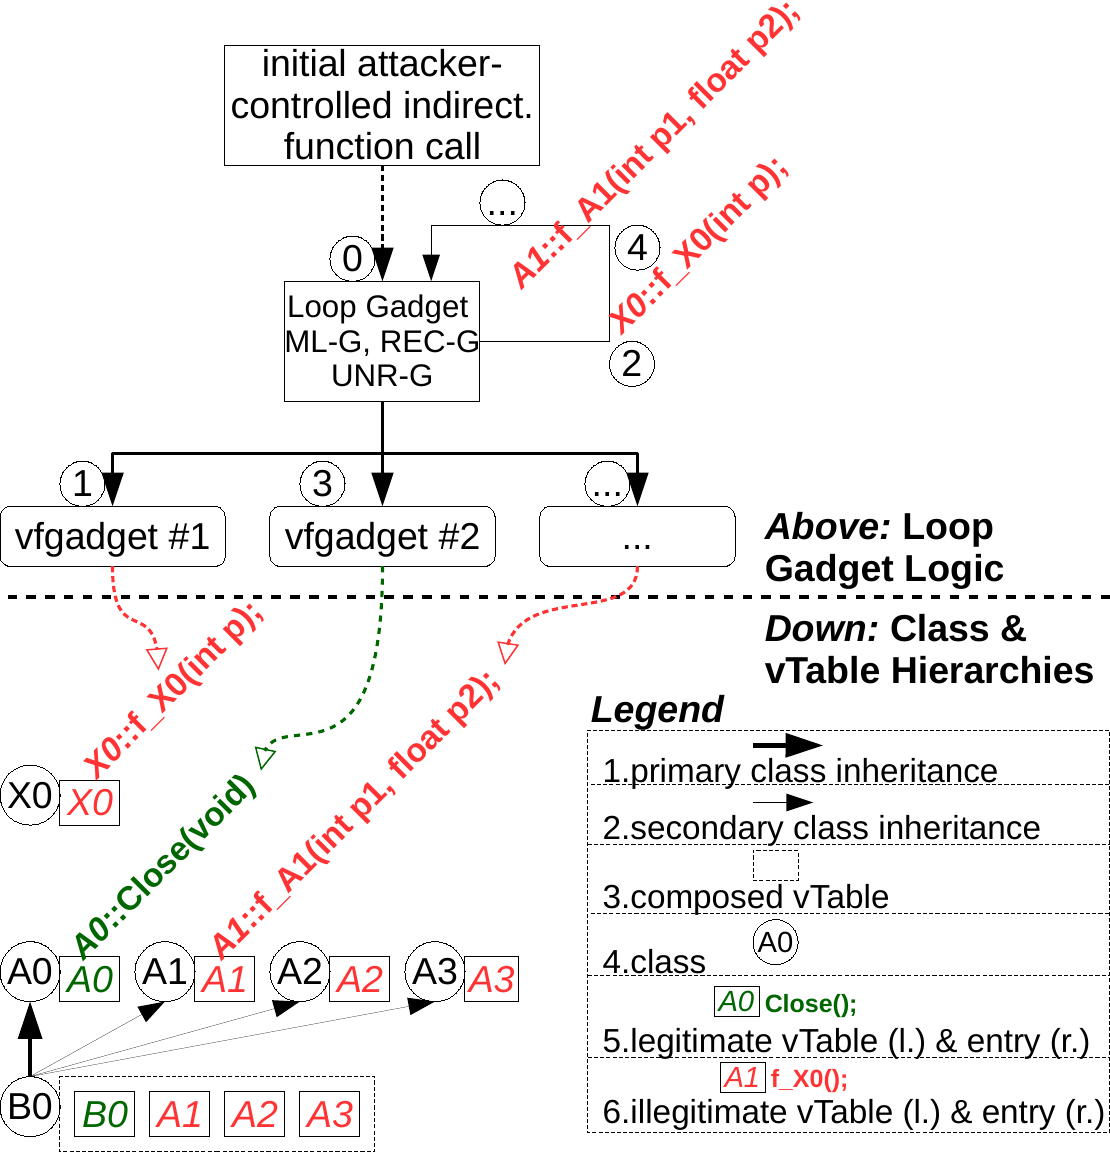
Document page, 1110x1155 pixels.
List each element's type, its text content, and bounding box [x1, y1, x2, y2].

text_box A0 [741, 993, 750, 1009]
text_box B0 [0, 1076, 61, 1137]
text_box ... [479, 179, 526, 226]
text_box A0 [97, 969, 109, 990]
text_box A2 [269, 941, 329, 1002]
text_box 6.illegitimate vTable (l.) & entry (r.) [588, 1106, 1110, 1155]
text_box X0 [97, 797, 109, 813]
text_box 2 [609, 344, 655, 387]
text_box A1 [149, 1091, 210, 1137]
text_box Above: Loop Gadget Logic [750, 498, 1051, 597]
text_box A0 [59, 956, 120, 1002]
text_box A3 [464, 956, 519, 1002]
text_box 3 [299, 461, 346, 507]
text_box 1 [59, 461, 106, 507]
text_box 3.composed vTable [588, 893, 940, 952]
text_box A1 [194, 956, 255, 1002]
text_box A3 [404, 941, 464, 1002]
text_box A1::f_A1(int p1, float p2); [184, 645, 525, 986]
text_box A1 [210, 975, 219, 982]
text_box Close(); [750, 982, 873, 1015]
text_box Down: Class & vTable Hierarchies [750, 600, 1110, 741]
text_box ... [584, 461, 631, 507]
text_box A0 [787, 952, 796, 962]
text_box vfgadget #2 [269, 506, 496, 567]
text_box A2 [329, 956, 390, 1002]
text_box A3 [299, 1091, 360, 1137]
text_box 4 [614, 225, 660, 270]
text_box A1 [134, 941, 194, 1002]
text_box A2 [224, 1091, 285, 1137]
text_box A0::Close(void) [46, 750, 282, 986]
text_box Loop Gadget ML-G, REC-G UNR-G [284, 281, 480, 402]
text_box X0 [0, 765, 61, 826]
text_box B0 [74, 1091, 135, 1137]
text_box X0::f_X0(int p); [59, 566, 298, 805]
text_box 5.legitimate vTable (l.) & entry (r.) [588, 1015, 1110, 1106]
text_box 0 [329, 236, 376, 282]
text_box X0 [59, 780, 120, 826]
text_box A0 [714, 989, 750, 1015]
text_box Legend [576, 681, 750, 738]
text_box A0 [0, 941, 59, 1002]
text_box 4.class [588, 936, 787, 989]
text_box 1.primary class inheritance [588, 745, 1054, 836]
text_box 2.secondary class inheritance [588, 802, 1087, 893]
text_box ... [539, 506, 736, 567]
text_box A1::f_A1(int p1, float p2); [484, 0, 825, 316]
text_box X0::f_X0(int p); [584, 122, 823, 360]
text_box vfgadget #1 [0, 506, 226, 567]
text_box initial attacker- controlled indirect. function call [224, 45, 540, 166]
